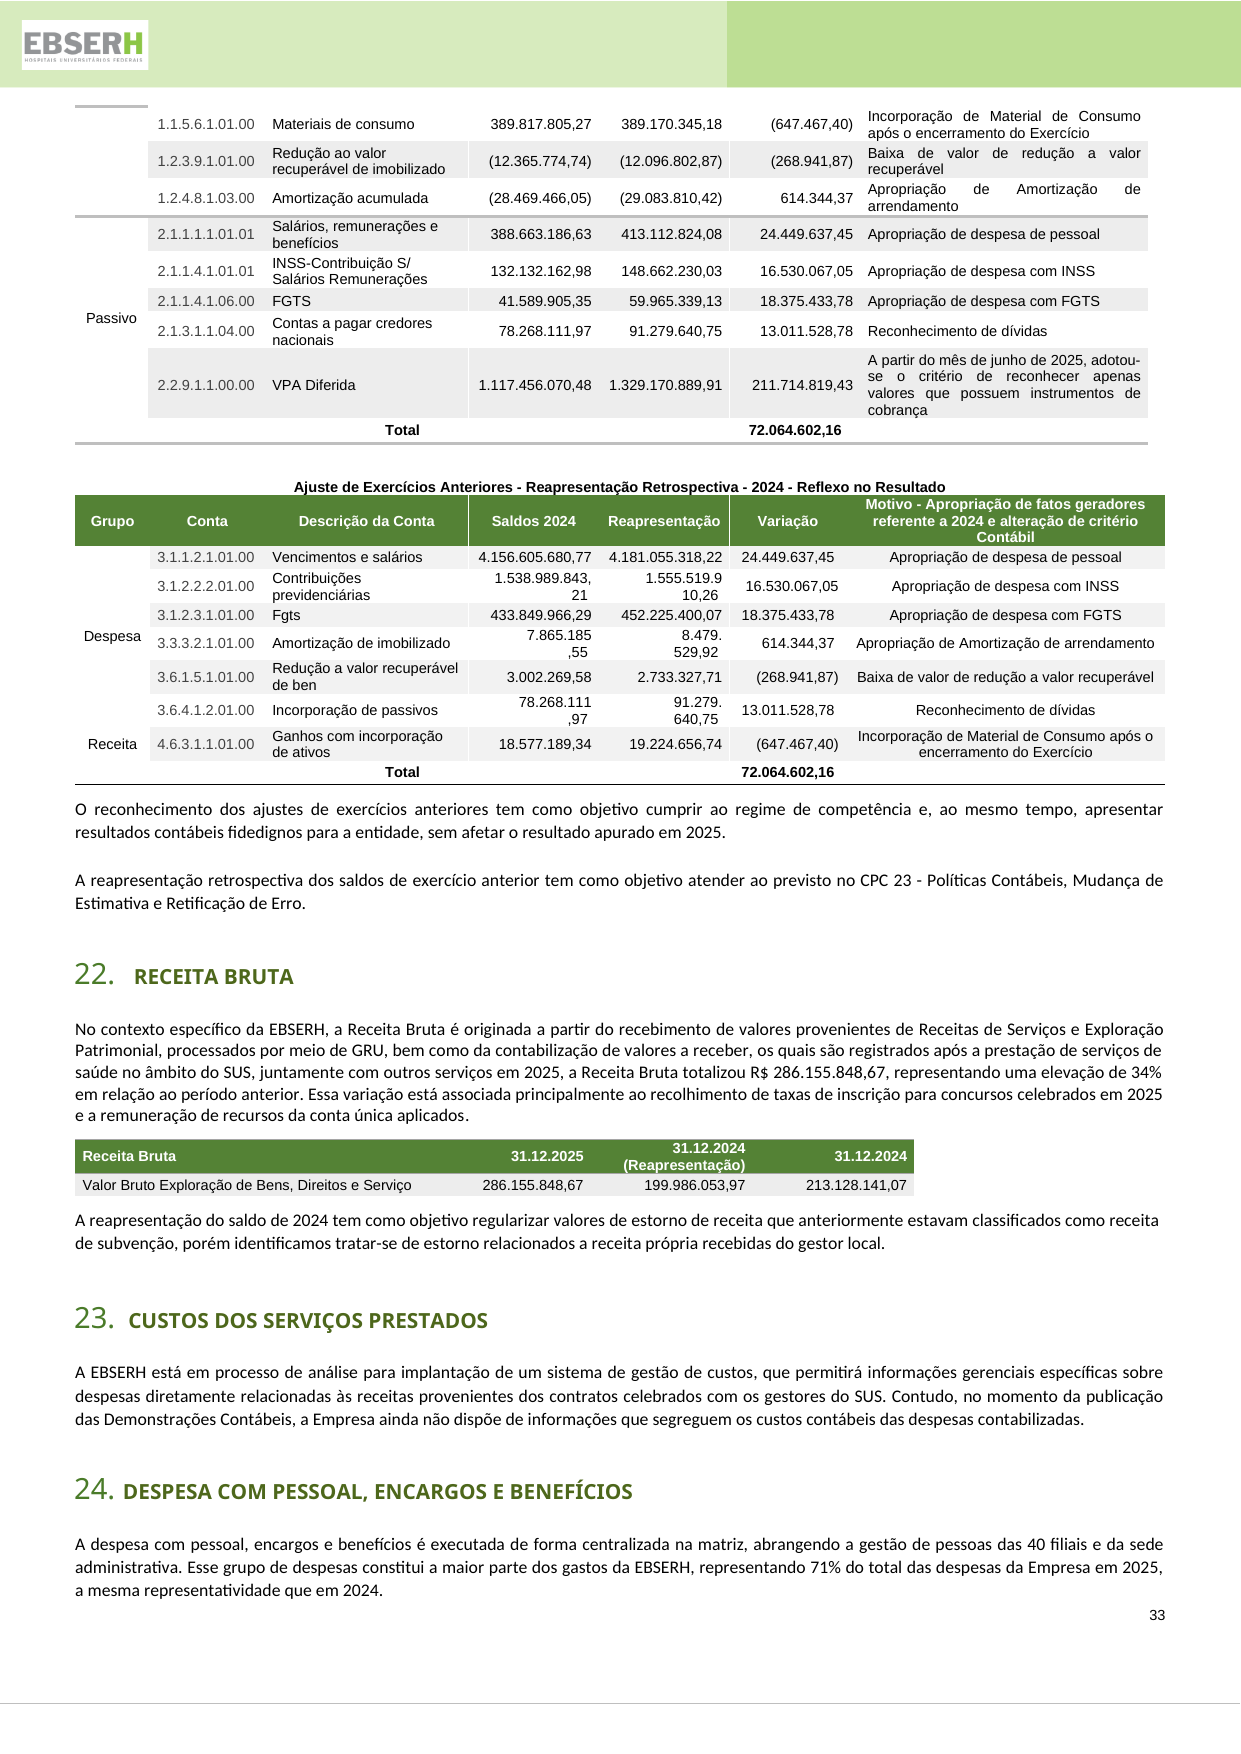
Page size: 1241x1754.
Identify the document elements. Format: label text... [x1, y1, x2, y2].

table_cell 2.2.9.1.1.00.00 [148, 348, 265, 418]
table_cell 24.449.637,45 [730, 218, 860, 251]
table_cell 41.589.905,35 [469, 288, 599, 311]
table_cell Receita [75, 727, 150, 761]
table_cell VPA Diferida [265, 348, 468, 418]
table_cell 59.965.339,13 [599, 288, 729, 311]
table_cell 7.865.185,55 [469, 627, 599, 660]
table_cell 16.530.067,05 [730, 251, 860, 288]
table_cell 614.344,37 [730, 627, 846, 660]
table_cell 2.1.1.4.1.01.01 [148, 251, 265, 288]
table_header Receita Bruta [75, 1140, 472, 1173]
table_cell A partir do mês de junho de 2025, adotou-se o critério de reconhecer apenas valores que possuem instrumentos de cobrança [860, 348, 1148, 418]
table_cell 18.577.189,34 [469, 727, 599, 761]
table_cell 91.279.640,75 [599, 311, 729, 348]
text A despesa com pessoal, encargos e benefícios é executada de forma centralizada na matriz, abrangendo a gestão de pessoas das 40 filiais e da sede administrativa. Esse grupo de despesas constitui a maior parte dos gastos da EBSERH, representando 71% do total das despesas da Empresa em 2025, a mesma representatividade que em 2024. [75, 1533, 1165, 1601]
table_cell 16.530.067,05 [730, 569, 846, 603]
table_cell Baixa de valor de redução a valor recuperável [846, 660, 1165, 694]
table_cell 433.849.966,29 [469, 603, 599, 627]
table_cell INSS-Contribuição S/ Salários Remunerações [265, 251, 468, 288]
table_cell 19.224.656,74 [599, 727, 729, 761]
table_cell 18.375.433,78 [730, 603, 846, 627]
table_cell [75, 108, 147, 214]
table_cell Reapresentação [599, 495, 729, 546]
table_cell [846, 761, 1165, 784]
table_cell Incorporação de passivos [265, 694, 468, 727]
table_cell Motivo - Apropriação de fatos geradores referente a 2024 e alteração de critério Contábil [846, 495, 1165, 546]
table_cell 3.3.3.2.1.01.00 [150, 627, 265, 660]
table_cell Materiais de consumo [265, 105, 468, 141]
table_cell 3.002.269,58 [469, 660, 599, 694]
text A EBSERH está em processo de análise para implantação de um sistema de gestão de custos, que permitirá informações gerenciais específicas sobre despesas diretamente relacionadas às receitas provenientes dos contratos celebrados com os gestores do SUS. Contudo, no momento da publicação das Demonstrações Contábeis, a Empresa ainda não dispõe de informações que segreguem os custos contábeis das despesas contabilizadas. [75, 1362, 1165, 1429]
table_cell [1148, 311, 1165, 348]
text A reapresentação retrospectiva dos saldos de exercício anterior tem como objetivo atender ao previsto no CPC 23 - Políticas Contábeis, Mudança de Estimativa e Retificação de Erro. [75, 869, 1165, 914]
table_cell Redução ao valor recuperável de imobilizado [265, 141, 468, 178]
table_cell [1148, 348, 1165, 418]
table_cell Reconhecimento de dívidas [860, 311, 1148, 348]
table_cell Descrição da Conta [265, 495, 468, 546]
table_cell 211.714.819,43 [730, 348, 860, 418]
table_cell Contas a pagar credores nacionais [265, 311, 468, 348]
table_cell (28.469.466,05) [469, 178, 599, 214]
table_cell Passivo [75, 218, 147, 418]
table_cell Fgts [265, 603, 468, 627]
table_cell (647.467,40) [730, 105, 860, 141]
list CUSTOS DOS SERVIÇOS PRESTADOS [74, 1297, 1165, 1337]
table_cell Apropriação de despesa com INSS [860, 251, 1148, 288]
table_cell 1.2.3.9.1.01.00 [148, 141, 265, 178]
table_cell 3.1.2.2.2.01.00 [150, 569, 265, 603]
table_cell 452.225.400,07 [599, 603, 729, 627]
table_cell [1148, 418, 1165, 442]
table_cell 3.6.1.5.1.01.00 [150, 660, 265, 694]
table_cell Amortização acumulada [265, 178, 468, 214]
table_cell (29.083.810,42) [599, 178, 729, 214]
table_cell (268.941,87) [730, 141, 860, 178]
table_cell 78.268.111,97 [469, 694, 599, 727]
table_cell Contribuições previdenciárias [265, 569, 468, 603]
table_cell 1.329.170.889,91 [599, 348, 729, 418]
table_cell 18.375.433,78 [730, 288, 860, 311]
table_cell [1148, 215, 1165, 251]
text No contexto específico da EBSERH, a Receita Bruta é originada a partir do recebimento de valores provenientes de Receitas de Serviços e Exploração Patrimonial, processados por meio de GRU, bem como da contabilização de valores a receber, os quais são registrados após a prestação de serviços de saúde no âmbito do SUS, juntamente com outros serviços em 2025, a Receita Bruta totalizou R$ 286.155.848,67, representando uma elevação de 34% em relação ao período anterior. Essa variação está associada principalmente ao recolhimento de taxas de inscrição para concursos celebrados em 2025 e a remuneração de recursos da conta única aplicados. [75, 1018, 1165, 1126]
table_cell Apropriação de Amortização de arrendamento [846, 627, 1165, 660]
table_cell 388.663.186,63 [469, 218, 599, 251]
table_cell Conta [150, 495, 265, 546]
table_cell 3.1.2.3.1.01.00 [150, 603, 265, 627]
table_cell 1.555.519.910,26 [599, 569, 729, 603]
table_cell Ajuste de Exercícios Anteriores - Reapresentação Retrospectiva - 2024 - Reflexo no Resultado [75, 442, 1165, 495]
table_cell 199.986.053,97 [591, 1174, 753, 1196]
list RECEITA BRUTA [74, 953, 1165, 993]
list DESPESA COM PESSOAL, ENCARGOS E BENEFÍCIOS [74, 1468, 1165, 1508]
table_cell Apropriação de despesa com FGTS [846, 603, 1165, 627]
table_cell Apropriação de despesa com INSS [846, 569, 1165, 603]
table_cell 389.170.345,18 [599, 105, 729, 141]
table_header 31.12.2024 (Reapresentação) [591, 1140, 753, 1173]
table_cell 1.2.4.8.1.03.00 [148, 178, 265, 214]
table_cell 72.064.602,16 [730, 761, 846, 784]
table_cell 91.279.640,75 [599, 694, 729, 727]
table_cell 2.733.327,71 [599, 660, 729, 694]
table_cell (268.941,87) [730, 660, 846, 694]
table_cell Apropriação de Amortização de arrendamento [860, 178, 1148, 214]
table_cell Apropriação de despesa com FGTS [860, 288, 1148, 311]
table_cell [1148, 288, 1165, 311]
table_cell 24.449.637,45 [730, 546, 846, 569]
table_cell FGTS [265, 288, 468, 311]
table_cell Apropriação de despesa de pessoal [860, 218, 1148, 251]
table_cell [1148, 251, 1165, 288]
table_cell [1148, 141, 1165, 178]
table_cell 8.479.529,92 [599, 627, 729, 660]
table_cell 286.155.848,67 [472, 1174, 591, 1196]
table_cell 132.132.162,98 [469, 251, 599, 288]
table_cell 148.662.230,03 [599, 251, 729, 288]
table_cell 13.011.528,78 [730, 694, 846, 727]
table_cell 614.344,37 [730, 178, 860, 214]
table_cell Amortização de imobilizado [265, 627, 468, 660]
table_cell 3.6.4.1.2.01.00 [150, 694, 265, 727]
table_cell Incorporação de Material de Consumo após o encerramento do Exercício [846, 727, 1165, 761]
table_cell 2.1.3.1.1.04.00 [148, 311, 265, 348]
table_cell 1.1.5.6.1.01.00 [148, 105, 265, 141]
table_cell Apropriação de despesa de pessoal [846, 546, 1165, 569]
table_cell Incorporação de Material de Consumo após o encerramento do Exercício [860, 105, 1148, 141]
table_cell (12.096.802,87) [599, 141, 729, 178]
table_cell Ganhos com incorporação de ativos [265, 727, 468, 761]
table_cell Grupo [75, 495, 150, 546]
table_cell [1148, 105, 1165, 141]
table_header 31.12.2025 [472, 1140, 591, 1173]
table_cell Variação [730, 495, 846, 546]
table_cell (647.467,40) [730, 727, 846, 761]
table_cell 13.011.528,78 [730, 311, 860, 348]
table_cell 1.117.456.070,48 [469, 348, 599, 418]
table_cell Valor Bruto Exploração de Bens, Direitos e Serviço [75, 1174, 472, 1196]
table_cell 4.156.605.680,77 [469, 546, 599, 569]
table_cell [860, 418, 1148, 442]
text O reconhecimento dos ajustes de exercícios anteriores tem como objetivo cumprir ao regime de competência e, ao mesmo tempo, apresentar resultados contábeis fidedignos para a entidade, sem afetar o resultado apurado em 2025. [75, 798, 1165, 843]
table_cell 2.1.1.4.1.06.00 [148, 288, 265, 311]
table_cell Despesa [75, 546, 150, 727]
table_cell Redução a valor recuperável de ben [265, 660, 468, 694]
table_header 31.12.2024 [753, 1140, 914, 1173]
table_cell 389.817.805,27 [469, 105, 599, 141]
table_cell 3.1.1.2.1.01.00 [150, 546, 265, 569]
table_cell Total [75, 418, 729, 442]
table_cell Baixa de valor de redução a valor recuperável [860, 141, 1148, 178]
table_cell 1.538.989.843,21 [469, 569, 599, 603]
table_cell Vencimentos e salários [265, 546, 468, 569]
table_cell Salários, remunerações e benefícios [265, 218, 468, 251]
table_cell Reconhecimento de dívidas [846, 694, 1165, 727]
text A reapresentação do saldo de 2024 tem como objetivo regularizar valores de estorno de receita que anteriormente estavam classificados como receita de subvenção, porém identificamos tratar-se de estorno relacionados a receita própria recebidas do gestor local. [75, 1209, 1165, 1254]
table_cell [1148, 178, 1165, 214]
table_cell Total [75, 761, 729, 784]
table_cell 213.128.141,07 [753, 1174, 914, 1196]
table_cell 413.112.824,08 [599, 218, 729, 251]
table_cell 72.064.602,16 [730, 418, 860, 442]
table_cell 4.6.3.1.1.01.00 [150, 727, 265, 761]
table_cell Saldos 2024 [469, 495, 599, 546]
table_cell (12.365.774,74) [469, 141, 599, 178]
table_cell 78.268.111,97 [469, 311, 599, 348]
table_cell 2.1.1.1.1.01.01 [148, 218, 265, 251]
table_cell 4.181.055.318,22 [599, 546, 729, 569]
